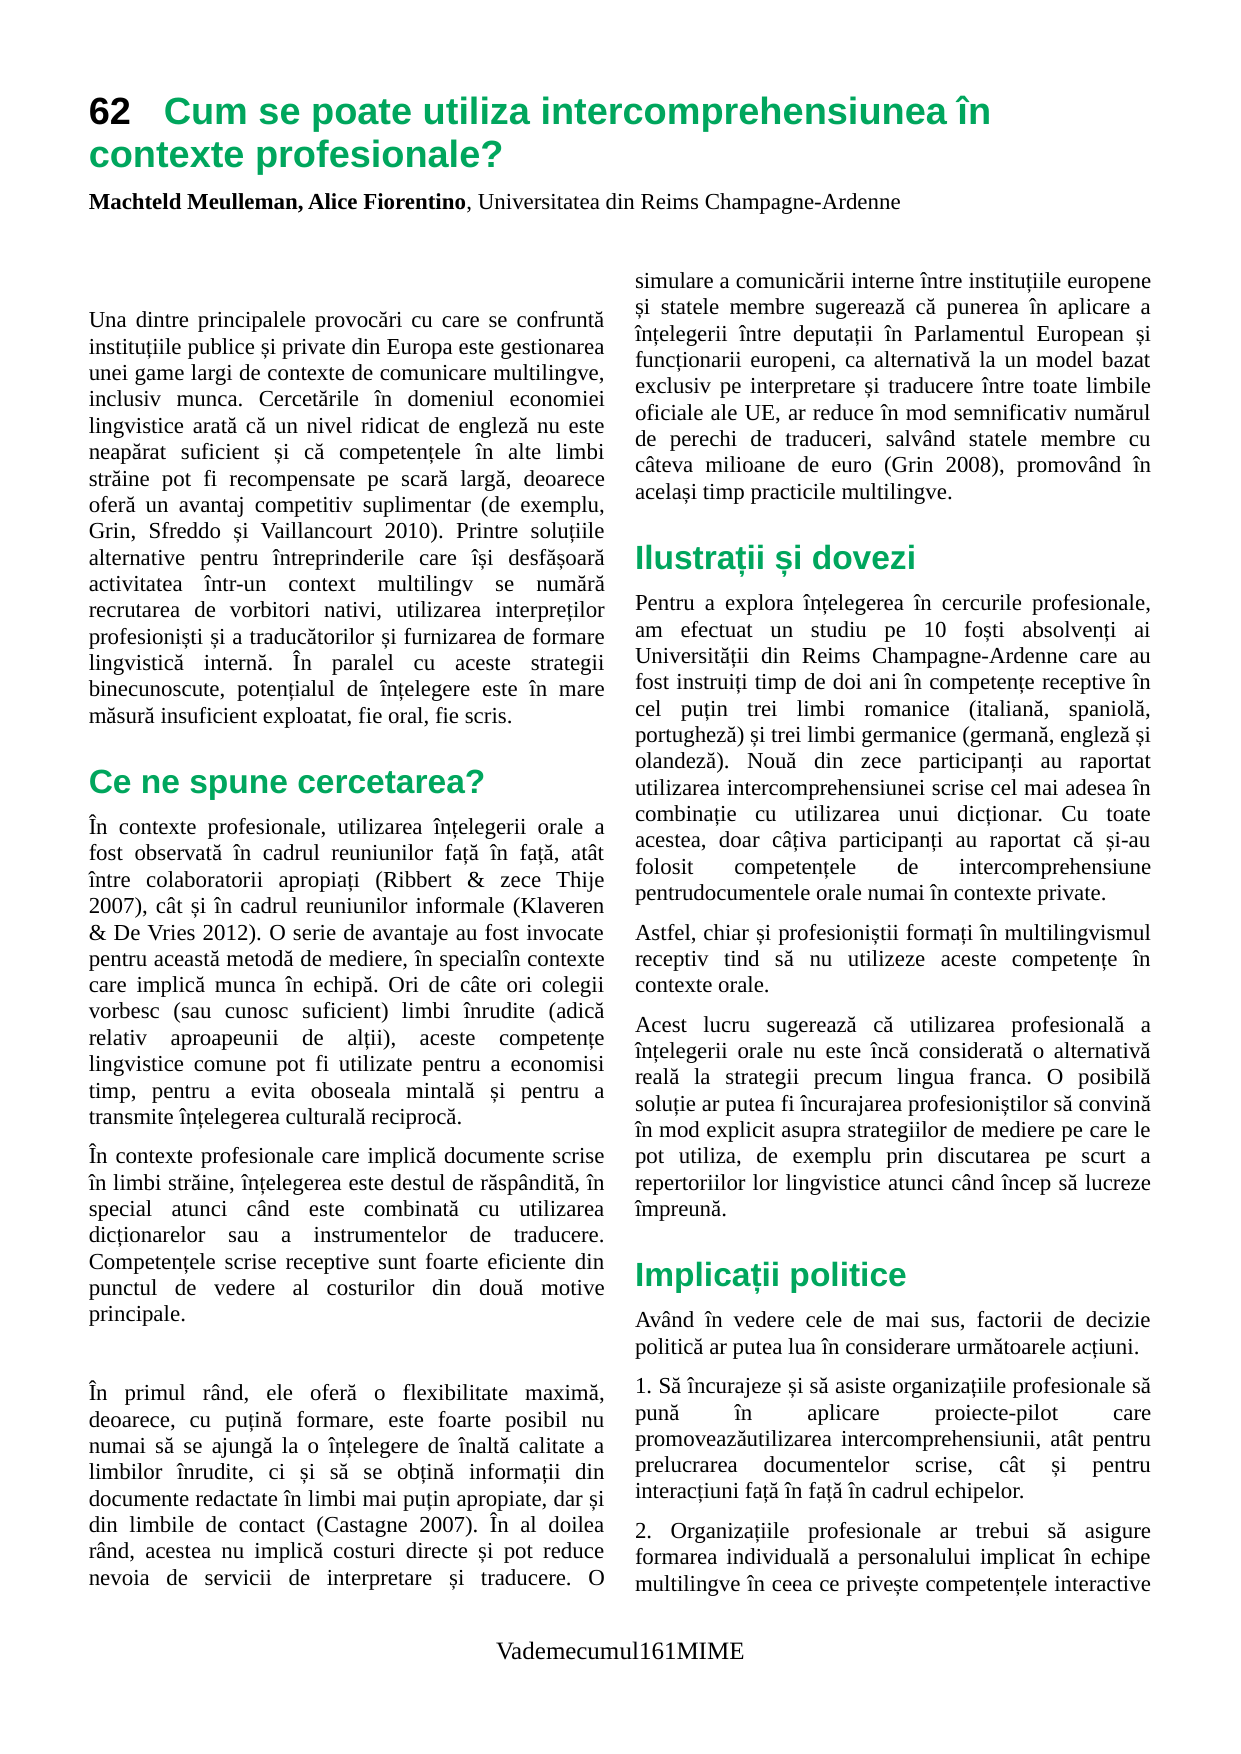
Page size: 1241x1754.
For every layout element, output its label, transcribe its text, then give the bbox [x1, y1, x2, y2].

text Acest lucru sugerează că utilizarea profesională a înțelegerii orale nu este încă considerată o alternativă reală la strategii precum lingua franca. O posibilă soluție ar putea fi încurajarea profesioniștilor să convină în mod explicit asupra strategiilor de mediere pe care le pot utiliza, de exemplu prin discutarea pe scurt a repertoriilor lor lingvistice atunci când încep să lucreze împreună. [635, 1011, 1152, 1221]
text Una dintre principalele provocări cu care se confruntă instituțiile publice și private din Europa este gestionarea unei game largi de contexte de comunicare multilingve, inclusiv munca. Cercetările în domeniul economiei lingvistice arată că un nivel ridicat de engleză nu este neapărat suficient și că competențele în alte limbi străine pot fi recompensate pe scară largă, deoarece oferă un avantaj competitiv suplimentar (de exemplu, Grin, Sfreddo și Vaillancourt 2010). Printre soluțiile alternative pentru întreprinderile care își desfășoară activitatea într-un context multilingv se numără recrutarea de vorbitori nativi, utilizarea interpreților profesioniști și a traducătorilor și furnizarea de formare lingvistică internă. În paralel cu aceste strategii binecunoscute, potențialul de înțelegere este în mare măsură insuficient exploatat, fie oral, fie scris. [88, 306, 605, 728]
text Machteld Meulleman, Alice Fiorentino, Universitatea din Reims Champagne-Ardenne [88, 188, 1152, 215]
text În primul rând, ele oferă o flexibilitate maximă, deoarece, cu puțină formare, este foarte posibil nu numai să se ajungă la o înțelegere de înaltă calitate a limbilor înrudite, ci și să se obțină informații din documente redactate în limbi mai puțin apropiate, dar și din limbile de contact (Castagne 2007). În al doilea rând, acestea nu implică costuri directe și pot reduce nevoia de servicii de interpretare și traducere. O [88, 1379, 605, 1590]
text 2. Organizațiile profesionale ar trebui să asigure formarea individuală a personalului implicat în echipe multilingve în ceea ce privește competențele interactive [635, 1517, 1152, 1596]
text În contexte profesionale care implică documente scrise în limbi străine, înțelegerea este destul de răspândită, în special atunci când este combinată cu utilizarea dicționarelor sau a instrumentelor de traducere. Competențele scrise receptive sunt foarte eficiente din punctul de vedere al costurilor din două motive principale. [88, 1142, 605, 1327]
text Având în vedere cele de mai sus, factorii de decizie politică ar putea lua în considerare următoarele acțiuni. [635, 1306, 1152, 1359]
text Astfel, chiar și profesioniștii formați în multilingvismul receptiv tind să nu utilizeze aceste competențe în contexte orale. [635, 918, 1152, 998]
subtitle Ilustrații și dovezi [635, 538, 1152, 577]
text Pentru a explora înțelegerea în cercurile profesionale, am efectuat un studiu pe 10 foști absolvenți ai Universității din Reims Champagne-Ardenne care au fost instruiți timp de doi ani în competențe receptive în cel puțin trei limbi romanice (italiană, spaniolă, portugheză) și trei limbi germanice (germană, engleză și olandeză). Nouă din zece participanți au raportat utilizarea intercomprehensiunei scrise cel mai adesea în combinație cu utilizarea unui dicționar. Cu toate acestea, doar câțiva participanți au raportat că și-au folosit competențele de intercomprehensiune pentrudocumentele orale numai în contexte private. [635, 589, 1152, 906]
text 1. Să încurajeze și să asiste organizațiile profesionale să pună în aplicare proiecte-pilot care promoveazăutilizarea intercomprehensiunii, atât pentru prelucrarea documentelor scrise, cât și pentru interacțiuni față în față în cadrul echipelor. [635, 1372, 1152, 1504]
text simulare a comunicării interne între instituțiile europene și statele membre sugerează că punerea în aplicare a înțelegerii între deputații în Parlamentul European și funcționarii europeni, ca alternativă la un model bazat exclusiv pe interpretare și traducere între toate limbile oficiale ale UE, ar reduce în mod semnificativ numărul de perechi de traduceri, salvând statele membre cu câteva milioane de euro (Grin 2008), promovând în același timp practicile multilingve. [635, 267, 1152, 504]
text În contexte profesionale, utilizarea înțelegerii orale a fost observată în cadrul reuniunilor față în față, atât între colaboratorii apropiați (Ribbert & zece Thije 2007), cât și în cadrul reuniunilor informale (Klaveren & De Vries 2012). O serie de avantaje au fost invocate pentru această metodă de mediere, în specialîn contexte care implică munca în echipă. Ori de câte ori colegii vorbesc (sau cunosc suficient) limbi înrudite (adică relativ aproapeunii de alții), aceste competențe lingvistice comune pot fi utilizate pentru a economisi timp, pentru a evita oboseala mintală și pentru a transmite înțelegerea culturală reciprocă. [88, 813, 605, 1129]
subtitle Implicații politice [635, 1255, 1152, 1294]
subtitle Ce ne spune cercetarea? [88, 762, 605, 801]
subtitle Cum se poate utiliza intercomprehensiunea în contexte profesionale? [88, 88, 1152, 176]
